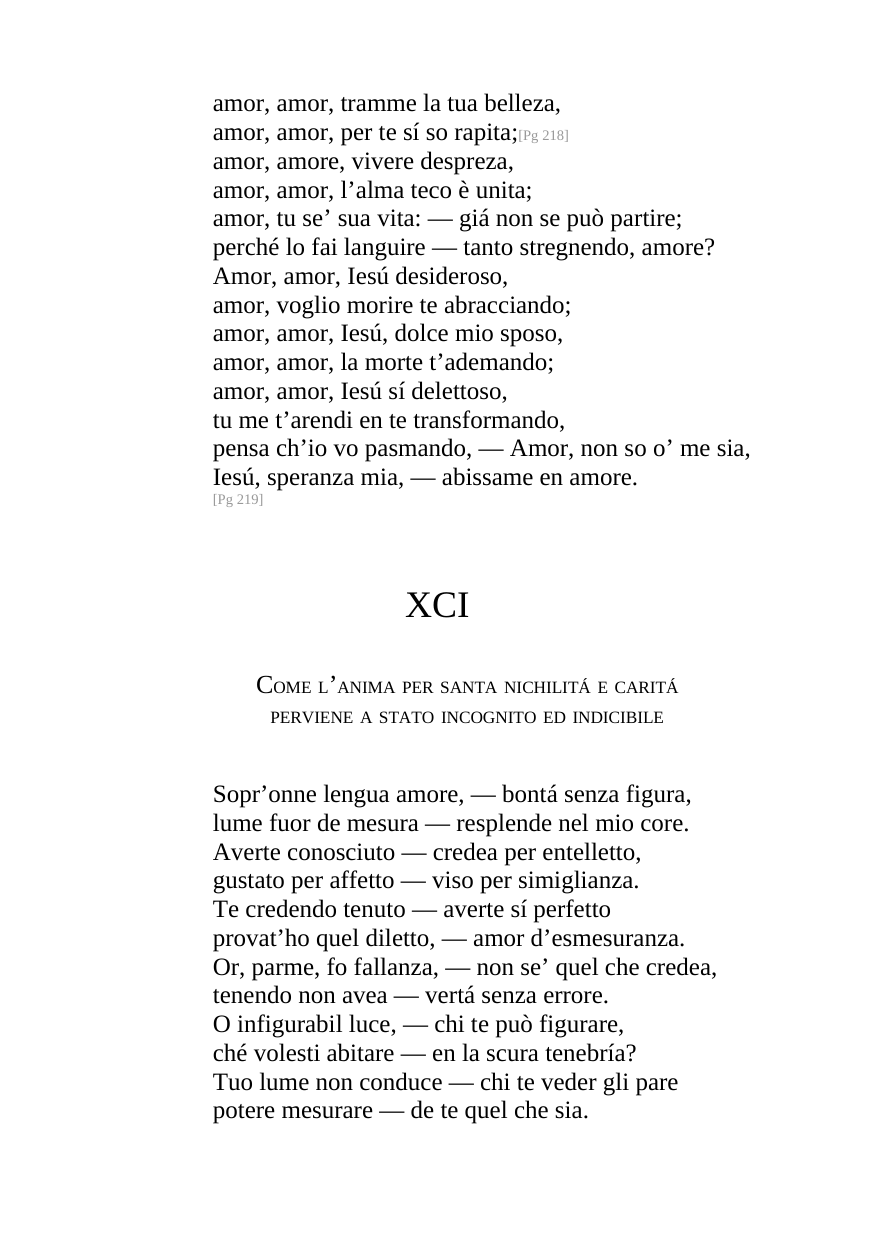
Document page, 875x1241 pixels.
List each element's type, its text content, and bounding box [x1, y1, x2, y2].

subtitle XCI Come l’anima per santa nichilitá e caritá perviene a stato incognito ed indicibile [94, 583, 779, 729]
text Averte conosciuto — credea per entelletto, gustato per affetto — viso per simiglianza. Te credendo tenuto — averte sí perfetto provat’ho quel diletto, — amor d’esmesuranza. Or, parme, fo fallanza, — non se’ quel che credea, tenendo non avea — vertá senza errore. [213, 837, 779, 1009]
text Amor, amor, Iesú desideroso, amor, voglio morire te abracciando; amor, amor, Iesú, dolce mio sposo, amor, amor, la morte t’ademando; amor, amor, Iesú sí delettoso, tu me t’arendi en te transformando, pensa ch’io vo pasmando, — Amor, non so o’ me sia, Iesú, speranza mia, — abissame en amore. [Pg 219] [213, 261, 779, 508]
text Sopr’onne lengua amore, — bontá senza figura, lume fuor de mesura — resplende nel mio core. [213, 779, 779, 837]
text amor, amor, tramme la tua belleza, amor, amor, per te sí so rapita;[Pg 218] amor, amore, vivere despreza, amor, amor, l’alma teco è unita; amor, tu se’ sua vita: — giá non se può partire; perché lo fai languire — tanto stregnendo, amore? [213, 88, 779, 261]
text O infigurabil luce, — chi te può figurare, ché volesti abitare — en la scura tenebría? Tuo lume non conduce — chi te veder gli pare potere mesurare — de te quel che sia. [213, 1009, 779, 1124]
